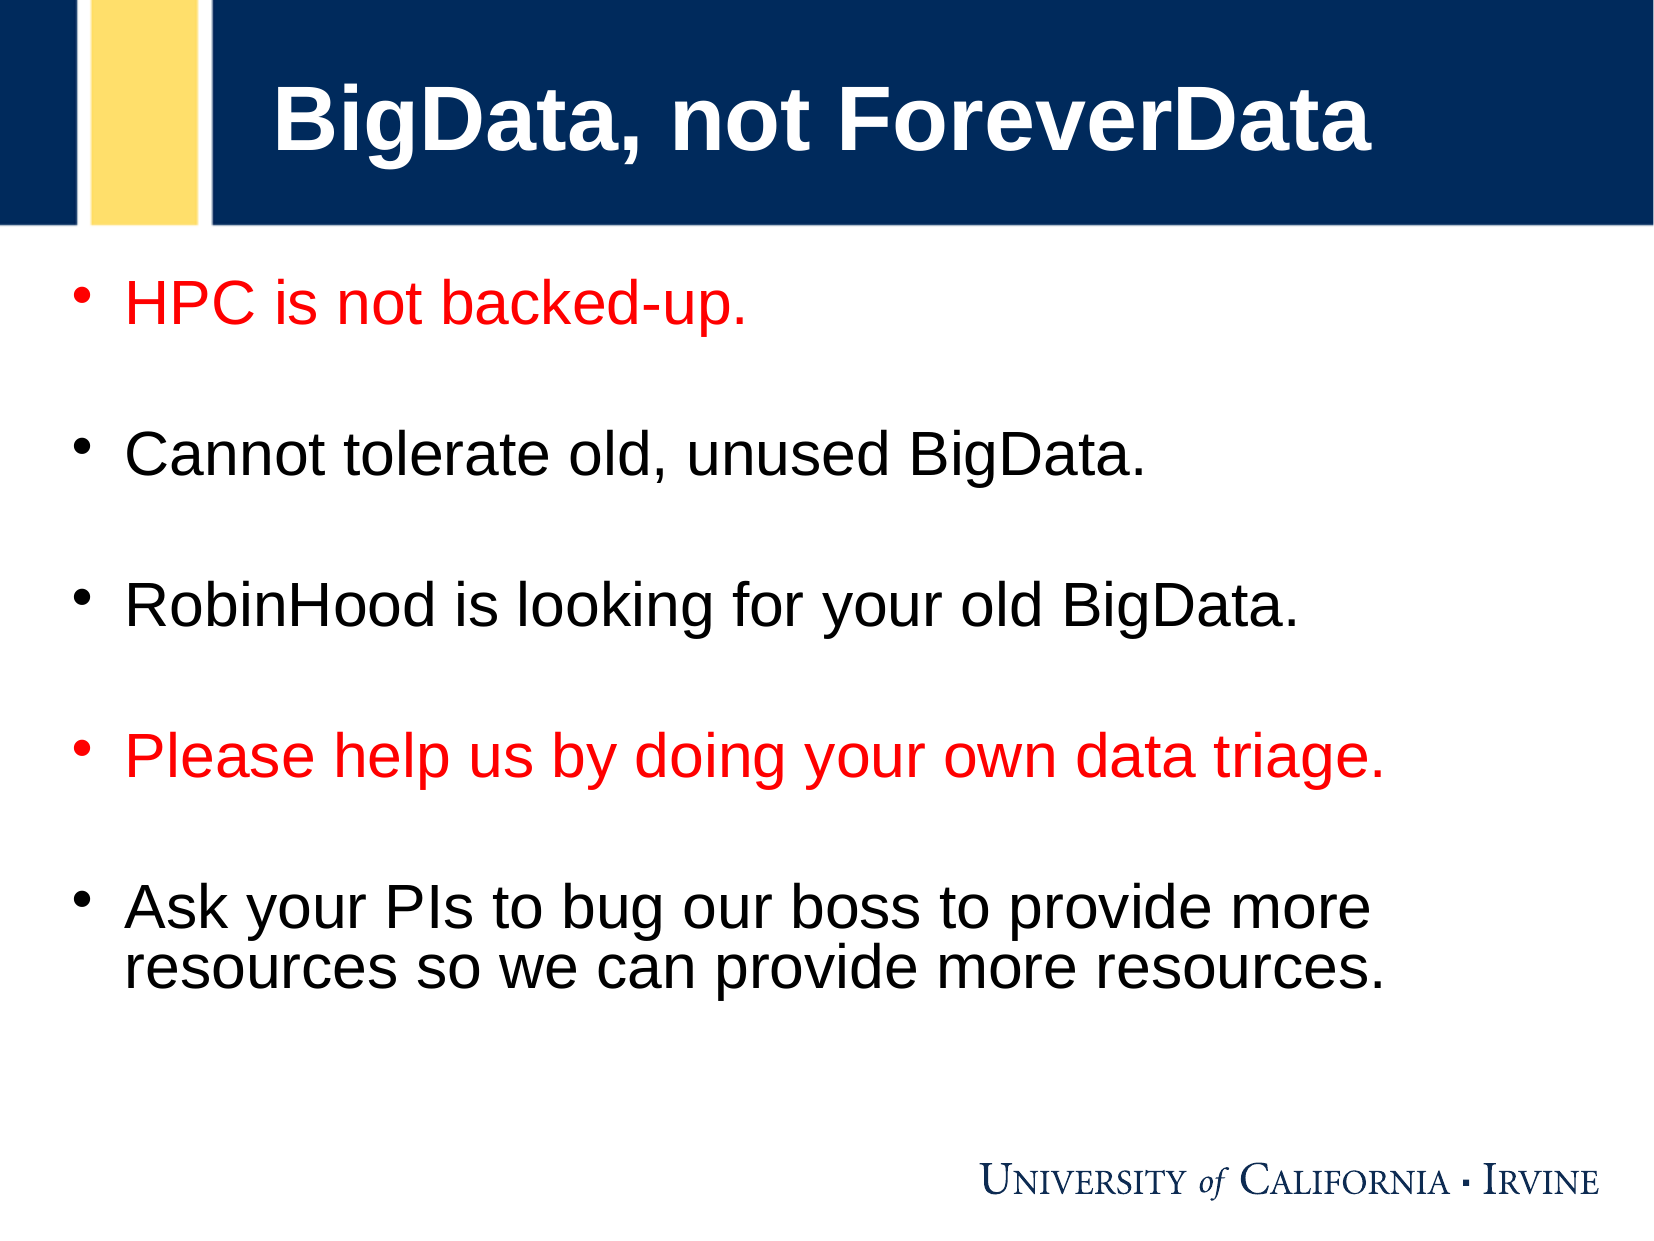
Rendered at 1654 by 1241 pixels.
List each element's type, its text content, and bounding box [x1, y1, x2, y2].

subtitle HPC is not backed-up. Cannot tolerate old, unused BigData. RobinHood is looking for your old BigData. Please help us by doing your own data triage. Ask your PIs to bug our boss to provide more resources so we can provide more resources. [39, 268, 1615, 1130]
picture [0, 0, 1654, 1241]
title BigData, not ForeverData [257, 0, 1654, 228]
